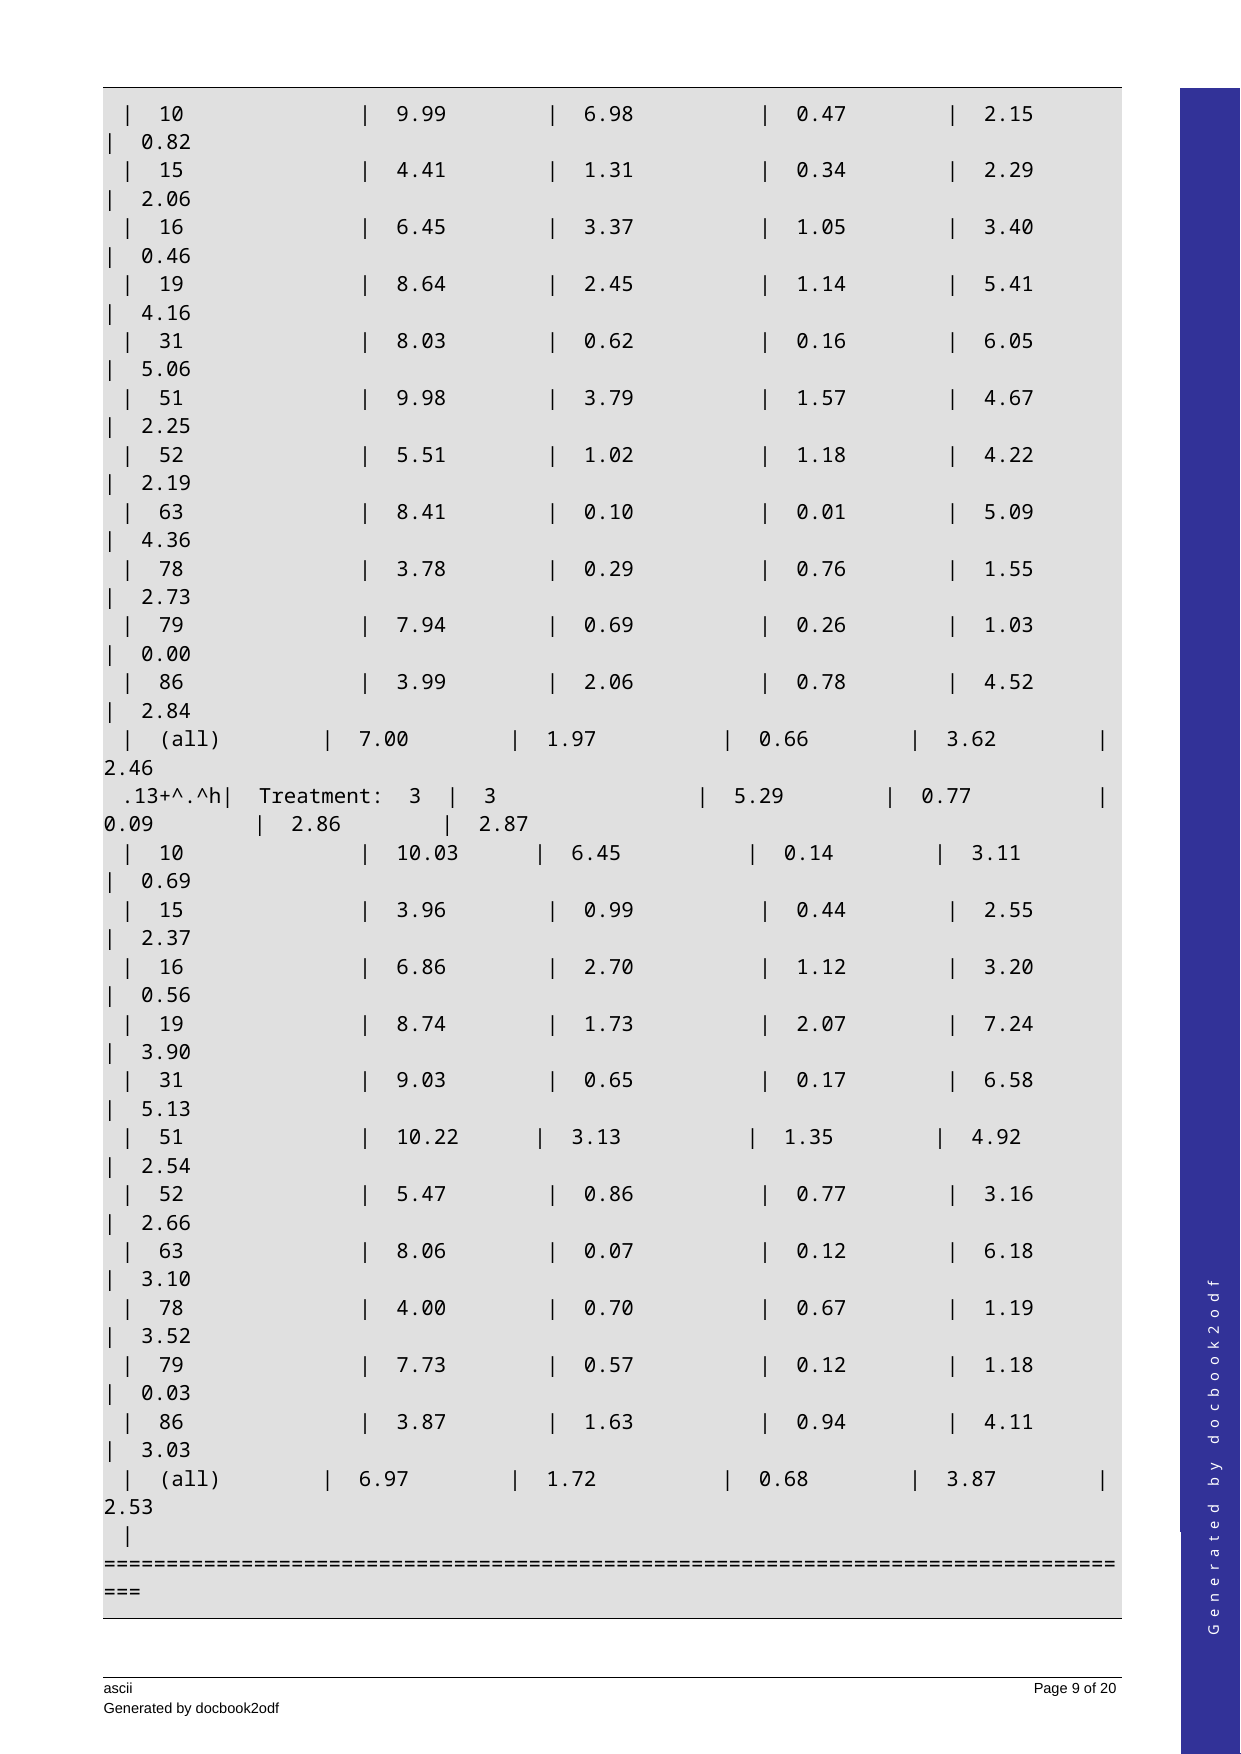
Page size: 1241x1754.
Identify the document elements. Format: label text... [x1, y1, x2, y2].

text | 10 | 10.03 | 6.45 | 0.14 | 3.11 | 0.69 [103, 838, 1122, 895]
text | 52 | 5.51 | 1.02 | 1.18 | 4.22 | 2.19 [103, 440, 1122, 497]
text | 63 | 8.06 | 0.07 | 0.12 | 6.18 | 3.10 [103, 1236, 1122, 1293]
text | 51 | 10.22 | 3.13 | 1.35 | 4.92 | 2.54 [103, 1122, 1122, 1179]
text | 31 | 8.03 | 0.62 | 0.16 | 6.05 | 5.06 [103, 326, 1122, 383]
text | 19 | 8.74 | 1.73 | 2.07 | 7.24 | 3.90 [103, 1009, 1122, 1066]
text | 31 | 9.03 | 0.65 | 0.17 | 6.58 | 5.13 [103, 1066, 1122, 1122]
text | 16 | 6.86 | 2.70 | 1.12 | 3.20 | 0.56 [103, 952, 1122, 1009]
text | 51 | 9.98 | 3.79 | 1.57 | 4.67 | 2.25 [103, 383, 1122, 440]
text | 15 | 4.41 | 1.31 | 0.34 | 2.29 | 2.06 [103, 156, 1122, 212]
text | 15 | 3.96 | 0.99 | 0.44 | 2.55 | 2.37 [103, 895, 1122, 952]
text | (all) | 6.97 | 1.72 | 0.68 | 3.87 | 2.53 [103, 1464, 1122, 1509]
text | 10 | 9.99 | 6.98 | 0.47 | 2.15 | 0.82 [103, 88, 1122, 156]
text .13+^.^h| Treatment: 3 | 3 | 5.29 | 0.77 | 0.09 | 2.86 | 2.87 [103, 781, 1122, 838]
text |==================================================================================== [103, 1509, 1122, 1618]
text | 78 | 3.78 | 0.29 | 0.76 | 1.55 | 2.73 [103, 554, 1122, 611]
text | 79 | 7.94 | 0.69 | 0.26 | 1.03 | 0.00 [103, 611, 1122, 667]
text | (all) | 7.00 | 1.97 | 0.66 | 3.62 | 2.46 [103, 724, 1122, 781]
text | 16 | 6.45 | 3.37 | 1.05 | 3.40 | 0.46 [103, 212, 1122, 269]
text | 78 | 4.00 | 0.70 | 0.67 | 1.19 | 3.52 [103, 1293, 1122, 1350]
text | 79 | 7.73 | 0.57 | 0.12 | 1.18 | 0.03 [103, 1350, 1122, 1407]
text | 86 | 3.87 | 1.63 | 0.94 | 4.11 | 3.03 [103, 1407, 1122, 1464]
text | 52 | 5.47 | 0.86 | 0.77 | 3.16 | 2.66 [103, 1179, 1122, 1236]
text | 63 | 8.41 | 0.10 | 0.01 | 5.09 | 4.36 [103, 497, 1122, 554]
text | 86 | 3.99 | 2.06 | 0.78 | 4.52 | 2.84 [103, 667, 1122, 724]
text | 19 | 8.64 | 2.45 | 1.14 | 5.41 | 4.16 [103, 269, 1122, 326]
